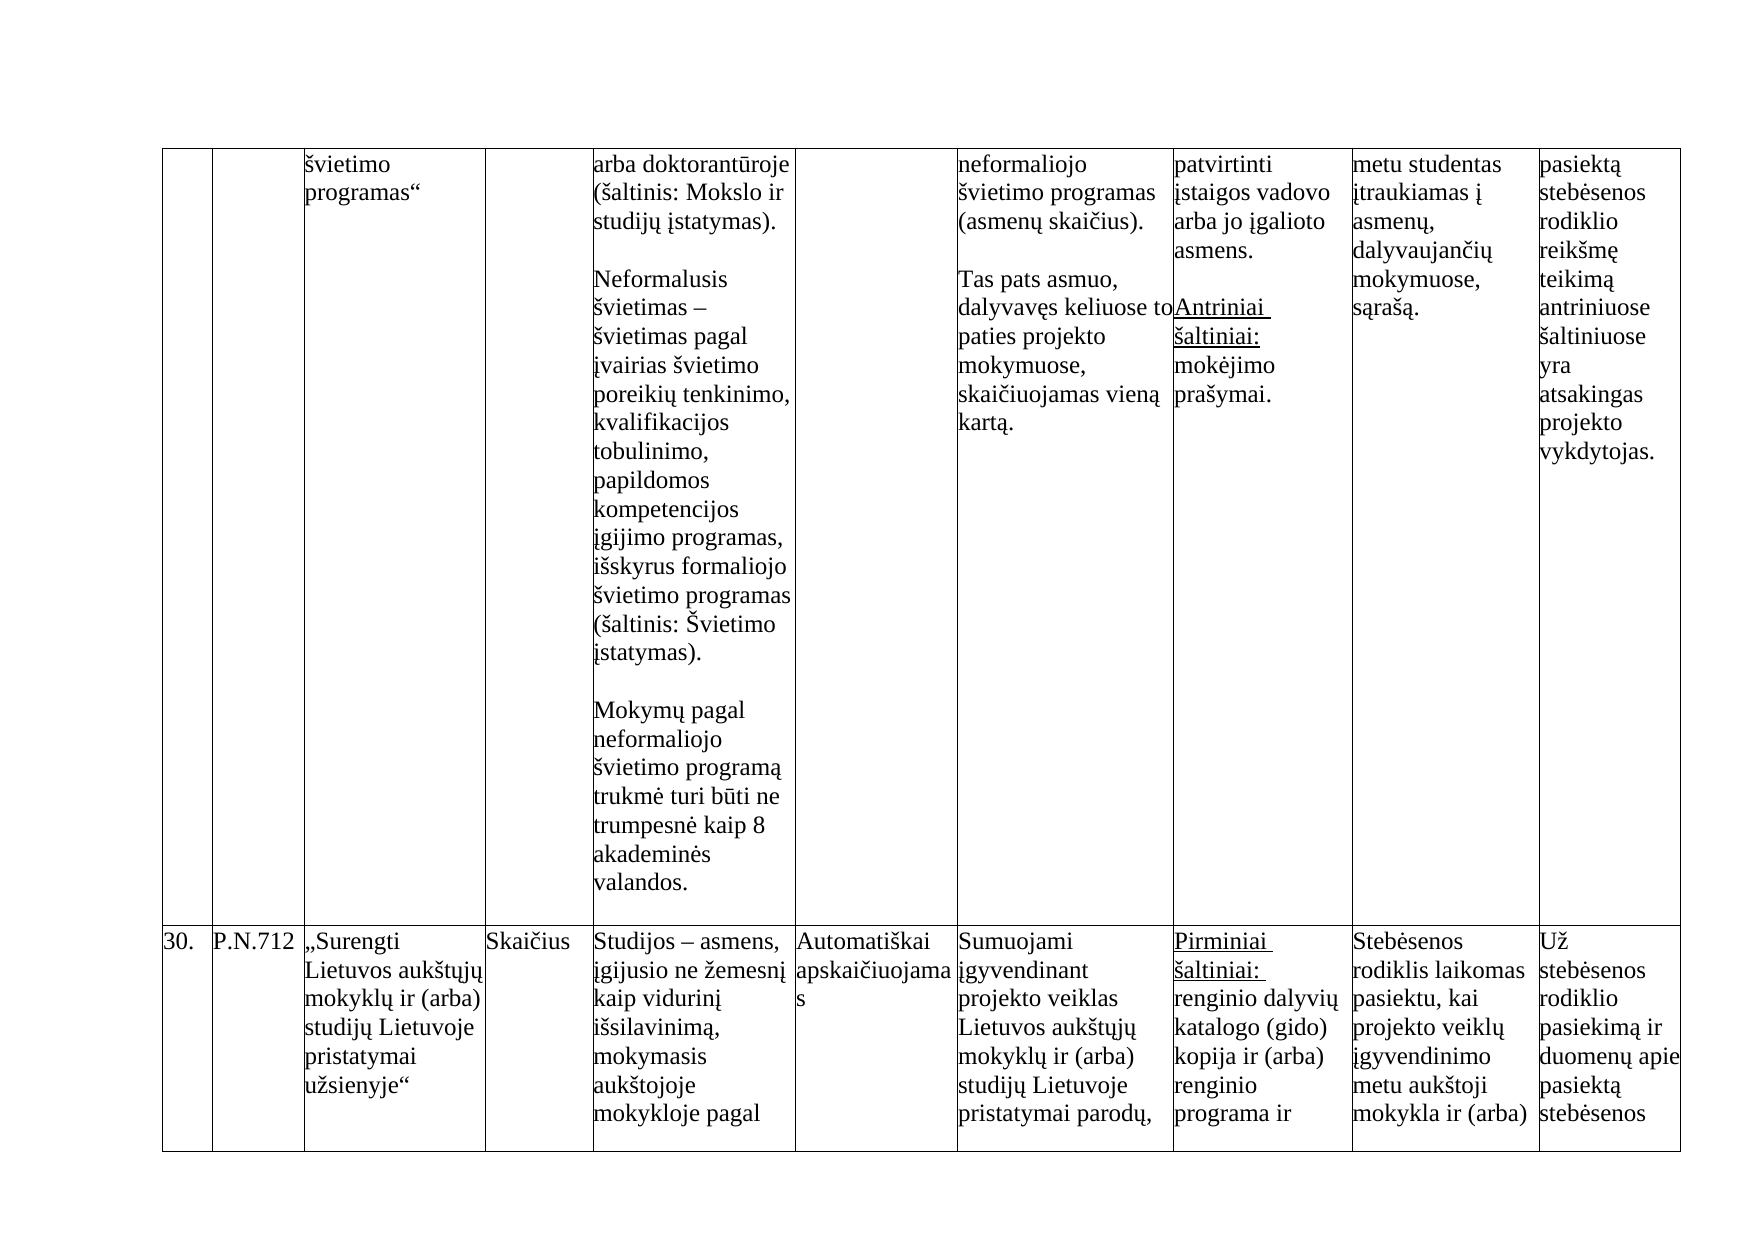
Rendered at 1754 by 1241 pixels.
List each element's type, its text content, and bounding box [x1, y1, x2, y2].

table_cell [213, 149, 304, 925]
table_cell pasiektą stebėsenos rodiklio reikšmę teikimą antriniuose šaltiniuose yra atsakingas projekto vykdytojas. [1540, 149, 1680, 925]
table_cell Skaičius [486, 926, 593, 1151]
table_cell Studijos – asmens, įgijusio ne žemesnį kaip vidurinį išsilavinimą, mokymasis aukštojoje mokykloje pagal [594, 926, 795, 1151]
table_cell švietimo programas“ [305, 149, 485, 925]
table_cell 30. [163, 926, 212, 1151]
table_cell „Surengti Lietuvos aukštųjų mokyklų ir (arba) studijų Lietuvoje pristatymai užsienyje“ [305, 926, 485, 1151]
table_cell metu studentas įtraukiamas į asmenų, dalyvaujančių mokymuose, sąrašą. [1353, 149, 1539, 925]
table_cell Automatiškai apskaičiuojamas [796, 926, 957, 1151]
table_cell [796, 149, 957, 925]
table_cell neformaliojo švietimo programas (asmenų skaičius). Tas pats asmuo, dalyvavęs keliuose to paties projekto mokymuose, skaičiuojamas vieną kartą. [958, 149, 1173, 925]
table_cell Sumuojami įgyvendinant projekto veiklas Lietuvos aukštųjų mokyklų ir (arba) studijų Lietuvoje pristatymai parodų, [958, 926, 1173, 1151]
table_cell [163, 149, 212, 925]
table_cell patvirtinti įstaigos vadovo arba jo įgalioto asmens. Antriniai šaltiniai: mokėjimo prašymai. [1174, 149, 1352, 925]
table_cell Pirminiai šaltiniai: renginio dalyvių katalogo (gido) kopija ir (arba) renginio programa ir [1174, 926, 1352, 1151]
table_cell P.N.712 [213, 926, 304, 1151]
table_cell [486, 149, 593, 925]
table_cell Už stebėsenos rodiklio pasiekimą ir duomenų apie pasiektą stebėsenos [1540, 926, 1680, 1151]
table_cell arba doktorantūroje (šaltinis: Mokslo ir studijų įstatymas). Neformalusis švietimas – švietimas pagal įvairias švietimo poreikių tenkinimo, kvalifikacijos tobulinimo, papildomos kompetencijos įgijimo programas, išskyrus formaliojo švietimo programas (šaltinis: Švietimo įstatymas). Mokymų pagal neformaliojo švietimo programą trukmė turi būti ne trumpesnė kaip 8 akademinės valandos. [594, 149, 795, 925]
table_cell Stebėsenos rodiklis laikomas pasiektu, kai projekto veiklų įgyvendinimo metu aukštoji mokykla ir (arba) [1353, 926, 1539, 1151]
